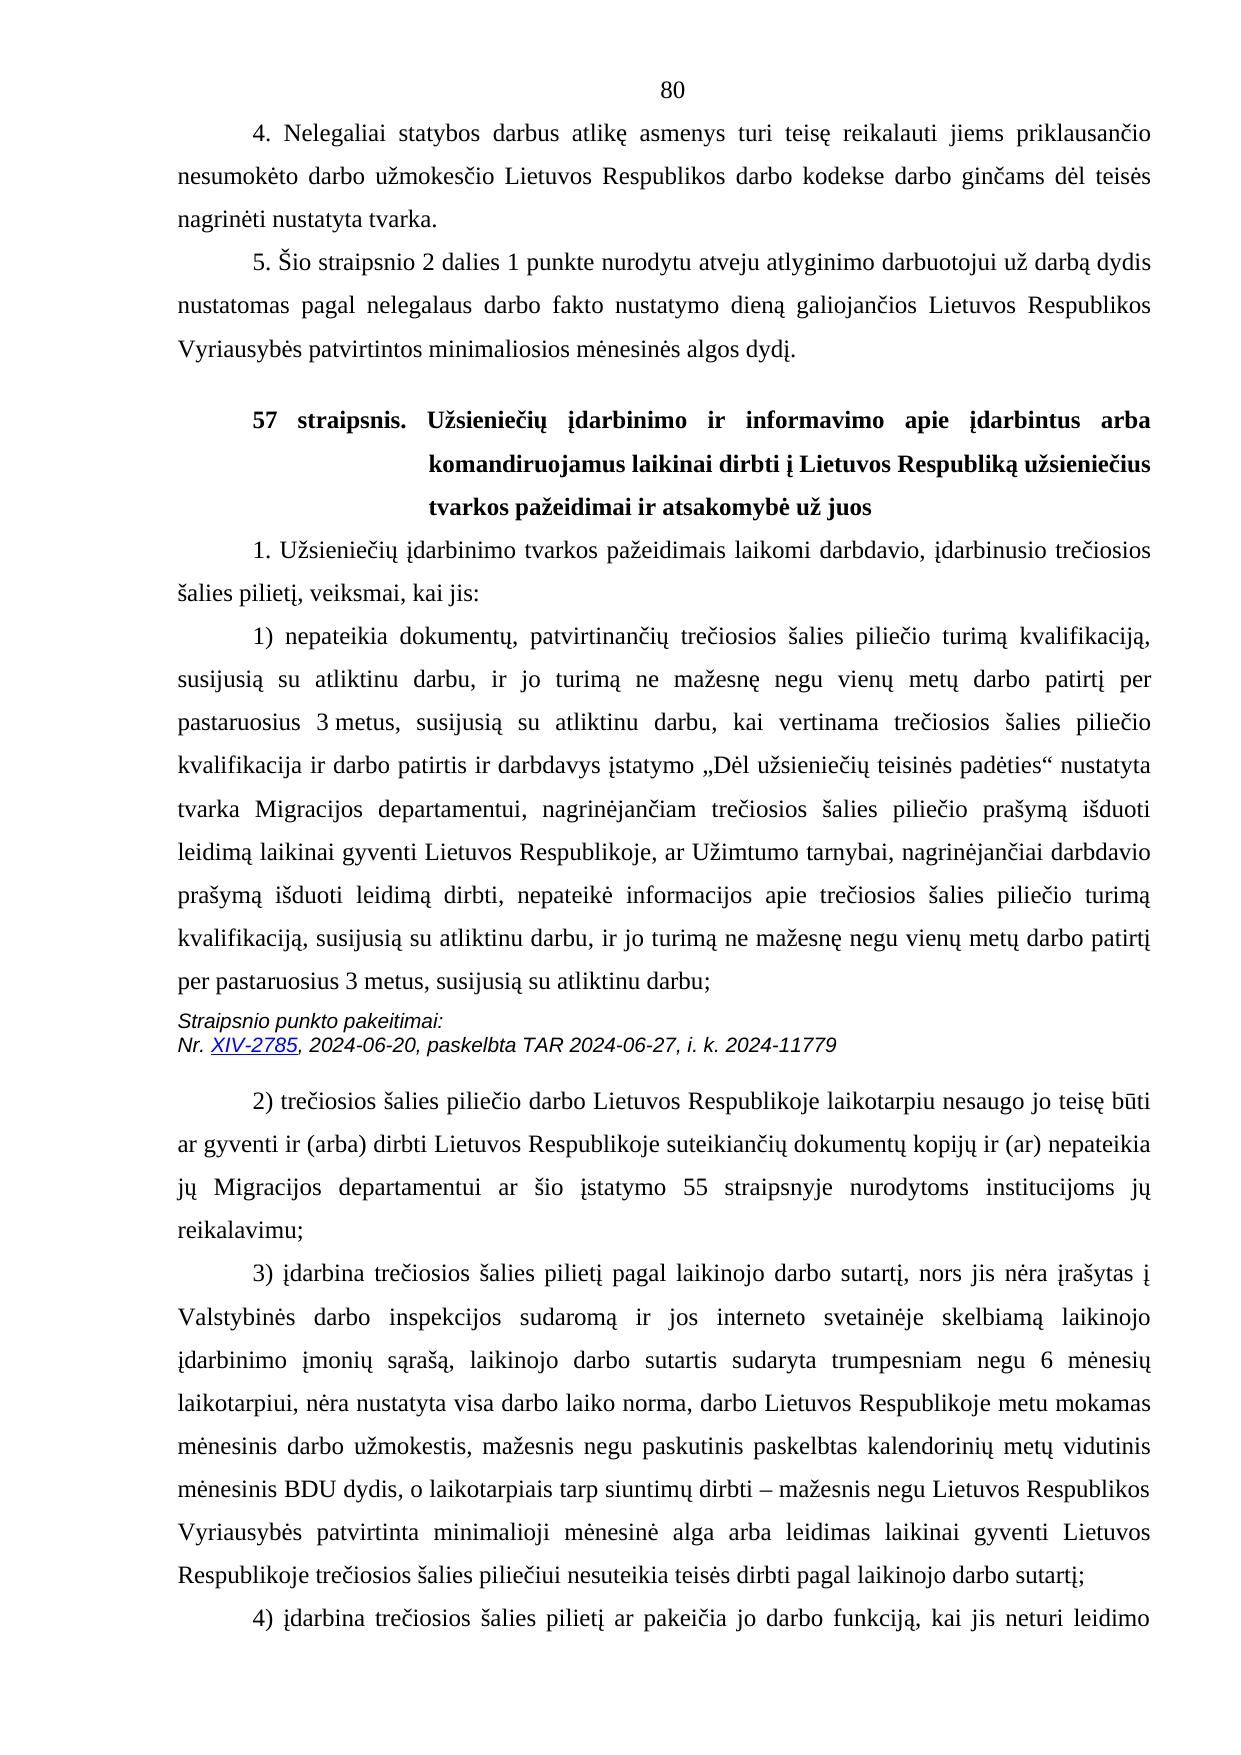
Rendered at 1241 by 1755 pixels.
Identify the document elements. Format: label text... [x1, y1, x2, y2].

text 2) trečiosios šalies piliečio darbo Lietuvos Respublikoje laikotarpiu nesaugo jo teisę būti ar gyventi ir (arba) dirbti Lietuvos Respublikoje suteikiančių dokumentų kopijų ir (ar) nepateikia jų Migracijos departamentui ar šio įstatymo 55 straipsnyje nurodytoms institucijoms jų reikalavimu; [177, 1086, 1152, 1244]
text 1. Užsieniečių įdarbinimo tvarkos pažeidimais laikomi darbdavio, įdarbinusio trečiosios šalies pilietį, veiksmai, kai jis: [177, 535, 1152, 607]
text 1) nepateikia dokumentų, patvirtinančių trečiosios šalies piliečio turimą kvalifikaciją, susijusią su atliktinu darbu, ir jo turimą ne mažesnę negu vienų metų darbo patirtį per pastaruosius 3 metus, susijusią su atliktinu darbu, kai vertinama trečiosios šalies piliečio kvalifikacija ir darbo patirtis ir darbdavys įstatymo „Dėl užsieniečių teisinės padėties“ nustatyta tvarka Migracijos departamentui, nagrinėjančiam trečiosios šalies piliečio prašymą išduoti leidimą laikinai gyventi Lietuvos Respublikoje, ar Užimtumo tarnybai, nagrinėjančiai darbdavio prašymą išduoti leidimą dirbti, nepateikė informacijos apie trečiosios šalies piliečio turimą kvalifikaciją, susijusią su atliktinu darbu, ir jo turimą ne mažesnę negu vienų metų darbo patirtį per pastaruosius 3 metus, susijusią su atliktinu darbu; [177, 621, 1152, 995]
text 4. Nelegaliai statybos darbus atlikę asmenys turi teisę reikalauti jiems priklausančio nesumokėto darbo užmokesčio Lietuvos Respublikos darbo kodekse darbo ginčams dėl teisės nagrinėti nustatyta tvarka. [177, 118, 1152, 233]
text Straipsnio punkto pakeitimai: [177, 1009, 1152, 1033]
text 5. Šio straipsnio 2 dalies 1 punkte nurodytu atveju atlyginimo darbuotojui už darbą dydis nustatomas pagal nelegalaus darbo fakto nustatymo dieną galiojančios Lietuvos Respublikos Vyriausybės patvirtintos minimaliosios mėnesinės algos dydį. [177, 247, 1152, 362]
text Nr. XIV-2785, 2024-06-20, paskelbta TAR 2024-06-27, i. k. 2024-11779 [177, 1033, 1152, 1057]
text 4) įdarbina trečiosios šalies pilietį ar pakeičia jo darbo funkciją, kai jis neturi leidimo [177, 1603, 1152, 1632]
text 3) įdarbina trečiosios šalies pilietį pagal laikinojo darbo sutartį, nors jis nėra įrašytas į Valstybinės darbo inspekcijos sudaromą ir jos interneto svetainėje skelbiamą laikinojo įdarbinimo įmonių sąrašą, laikinojo darbo sutartis sudaryta trumpesniam negu 6 mėnesių laikotarpiui, nėra nustatyta visa darbo laiko norma, darbo Lietuvos Respublikoje metu mokamas mėnesinis darbo užmokestis, mažesnis negu paskutinis paskelbtas kalendorinių metų vidutinis mėnesinis BDU dydis, o laikotarpiais tarp siuntimų dirbti – mažesnis negu Lietuvos Respublikos Vyriausybės patvirtinta minimalioji mėnesinė alga arba leidimas laikinai gyventi Lietuvos Respublikoje trečiosios šalies piliečiui nesuteikia teisės dirbti pagal laikinojo darbo sutartį; [177, 1258, 1152, 1589]
text 57 straipsnis. Užsieniečių įdarbinimo ir informavimo apie įdarbintus arba komandiruojamus laikinai dirbti į Lietuvos Respubliką užsieniečius tvarkos pažeidimai ir atsakomybė už juos [252, 406, 1152, 521]
